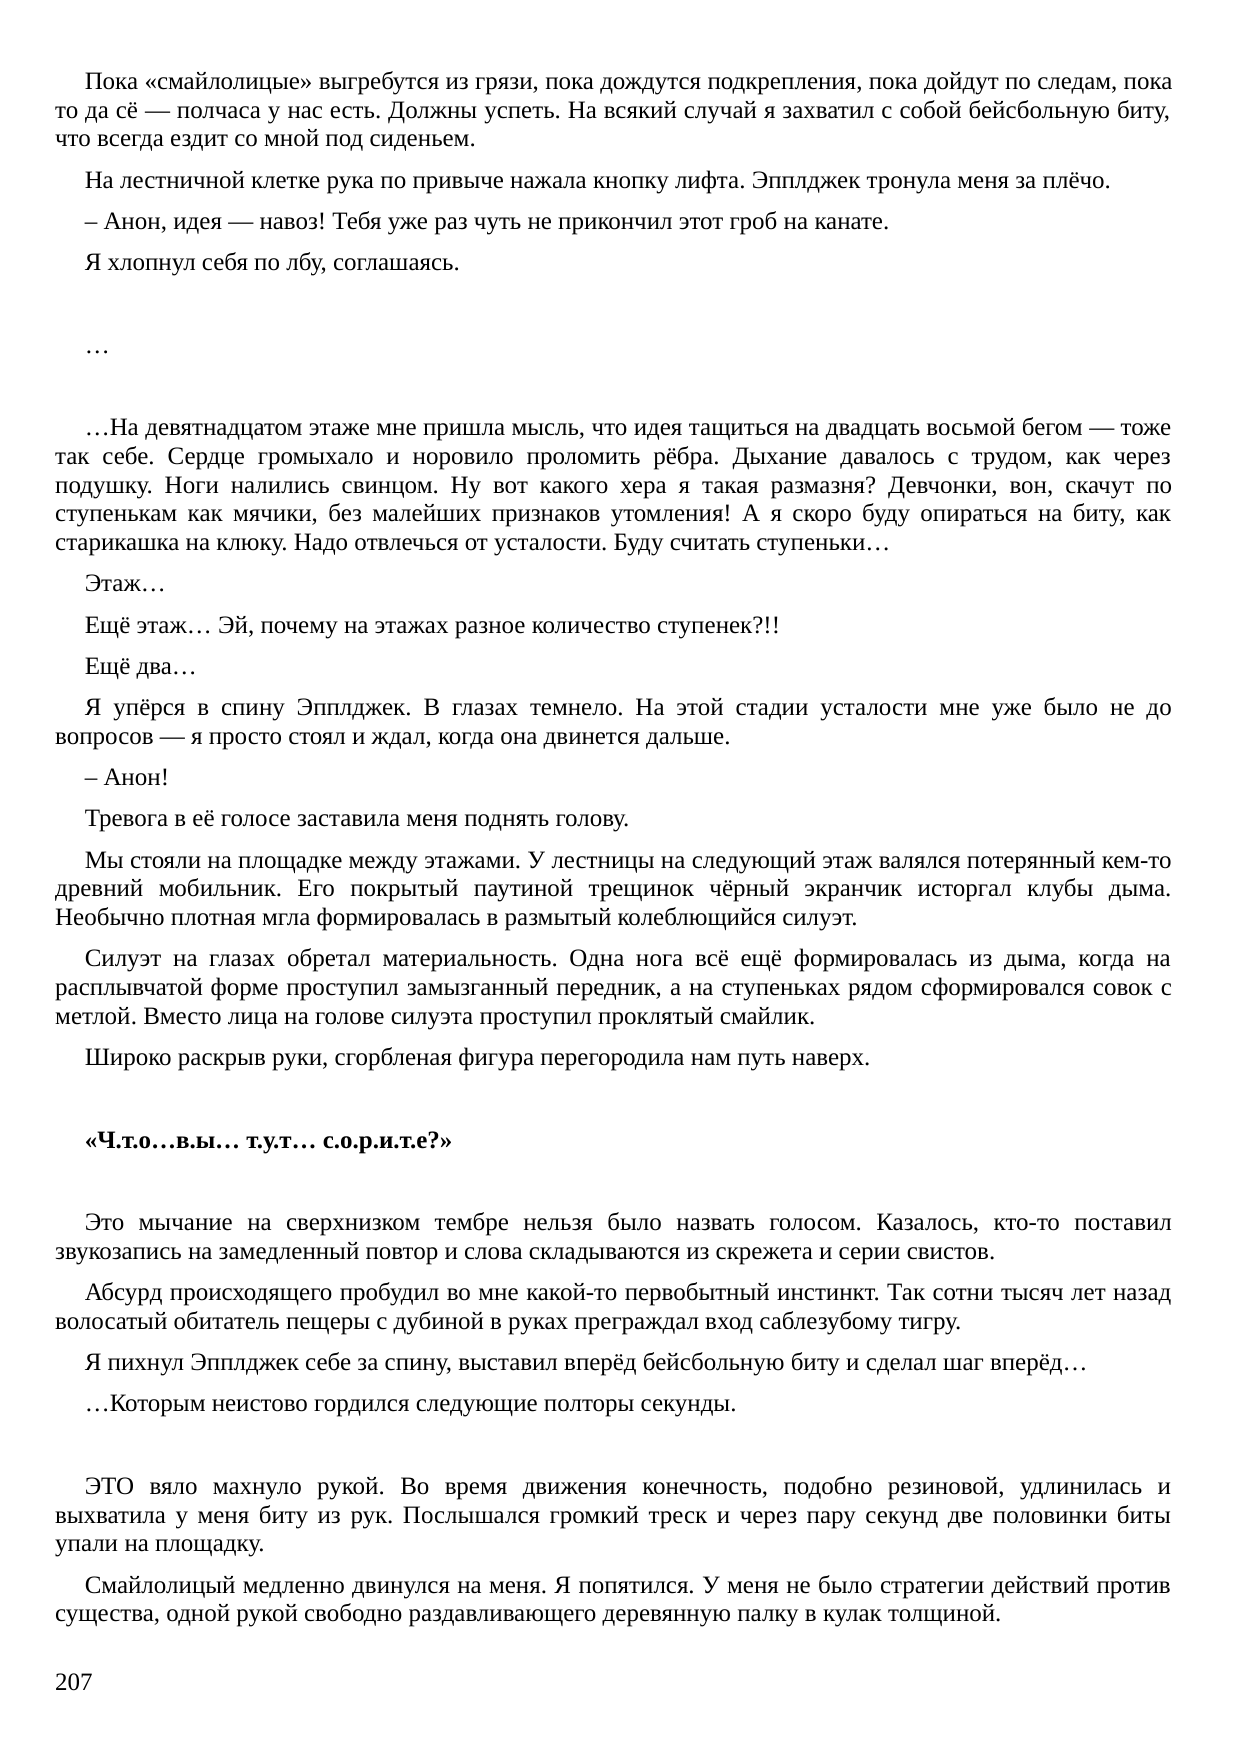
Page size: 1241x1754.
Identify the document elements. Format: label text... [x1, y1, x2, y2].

text Абсурд происходящего пробудил во мне какой-то первобытный инстинкт. Так сотни тысяч лет назад волосатый обитатель пещеры с дубиной в руках преграждал вход саблезубому тигру. [55, 1277, 1173, 1335]
text Пока «смайлолицые» выгребутся из грязи, пока дождутся подкрепления, пока дойдут по следам, пока то да сё — полчаса у нас есть. Должны успеть. На всякий случай я захватил с собой бейсбольную биту, что всегда ездит со мной под сиденьем. [55, 66, 1173, 152]
text Я хлопнул себя по лбу, соглашаясь. [55, 247, 1173, 276]
text Этаж… [55, 568, 1173, 597]
text …На девятнадцатом этаже мне пришла мысль, что идея тащиться на двадцать восьмой бегом — тоже так себе. Сердце громыхало и норовило проломить рёбра. Дыхание давалось с трудом, как через подушку. Ноги налились свинцом. Ну вот какого хера я такая размазня? Девчонки, вон, скачут по ступенькам как мячики, без малейших признаков утомления! А я скоро буду опираться на биту, как старикашка на клюку. Надо отвлечься от усталости. Буду считать ступеньки… [55, 412, 1173, 556]
text Это мычание на сверхнизком тембре нельзя было назвать голосом. Казалось, кто-то поставил звукозапись на замедленный повтор и слова складываются из скрежета и серии свистов. [55, 1207, 1173, 1265]
text Силуэт на глазах обретал материальность. Одна нога всё ещё формировалась из дыма, когда на расплывчатой форме проступил замызганный передник, а на ступеньках рядом сформировался совок с метлой. Вместо лица на голове силуэта проступил проклятый смайлик. [55, 943, 1173, 1030]
text ЭТО вяло махнуло рукой. Во время движения конечность, подобно резиновой, удлинилась и выхватила у меня биту из рук. Послышался громкий треск и через пару секунд две половинки биты упали на площадку. [55, 1471, 1173, 1557]
text … [55, 330, 1173, 358]
text Ещё этаж… Эй, почему на этажах разное количество ступенек?!! [55, 610, 1173, 638]
text Тревога в её голосе заставила меня поднять голову. [55, 803, 1173, 832]
text Ещё два… [55, 651, 1173, 680]
text На лестничной клетке рука по привыче нажала кнопку лифта. Эпплджек тронула меня за плёчо. [55, 165, 1173, 193]
text – Анон, идея — навоз! Тебя уже раз чуть не прикончил этот гроб на канате. [55, 206, 1173, 235]
text …Которым неистово гордился следующие полторы секунды. [55, 1388, 1173, 1417]
text Я пихнул Эпплджек себе за спину, выставил вперёд бейсбольную биту и сделал шаг вперёд… [55, 1347, 1173, 1376]
text Смайлолицый медленно двинулся на меня. Я попятился. У меня не было стратегии действий против существа, одной рукой свободно раздавливающего деревянную палку в кулак толщиной. [55, 1570, 1173, 1627]
text Широко раскрыв руки, сгорбленая фигура перегородила нам путь наверх. [55, 1042, 1173, 1071]
text Я упёрся в спину Эпплджек. В глазах темнело. На этой стадии усталости мне уже было не до вопросов — я просто стоял и ждал, когда она двинется дальше. [55, 692, 1173, 750]
text «Ч.т.о…в.ы… т.у.т… с.о.р.и.т.е?» [55, 1125, 1173, 1153]
text Мы стояли на площадке между этажами. У лестницы на следующий этаж валялся потерянный кем-то древний мобильник. Его покрытый паутиной трещинок чёрный экранчик исторгал клубы дыма. Необычно плотная мгла формировалась в размытый колеблющийся силуэт. [55, 845, 1173, 931]
text – Анон! [55, 762, 1173, 791]
